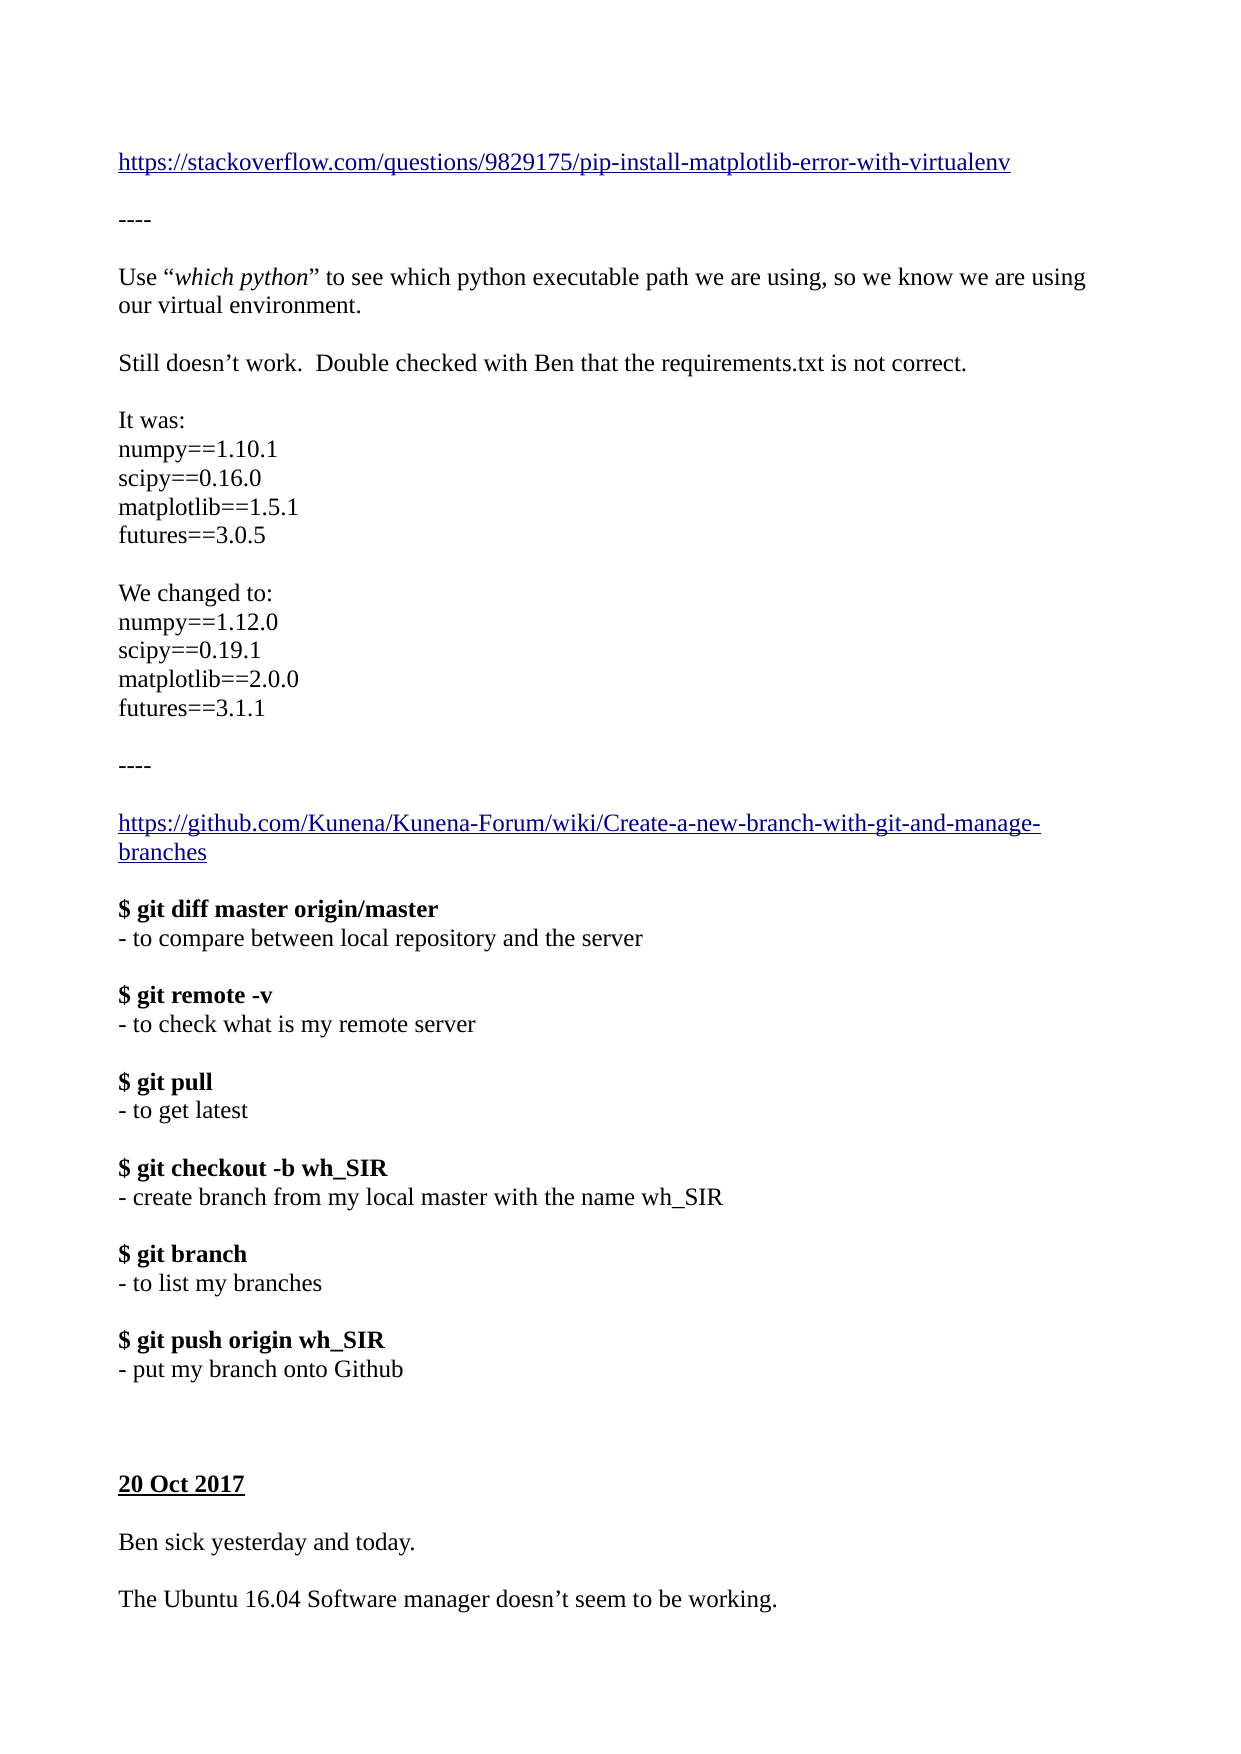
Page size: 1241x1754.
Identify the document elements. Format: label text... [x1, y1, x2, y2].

text Ben sick yesterday and today. [118, 1527, 1122, 1556]
text numpy==1.10.1 [118, 434, 1122, 463]
text $ git branch [118, 1239, 1122, 1268]
text $ git diff master origin/master [118, 894, 1122, 923]
text matplotlib==2.0.0 [118, 664, 1122, 693]
text 20 Oct 2017 [118, 1469, 1122, 1498]
text futures==3.0.5 [118, 521, 1122, 549]
text $ git pull [118, 1067, 1122, 1096]
text matplotlib==1.5.1 [118, 492, 1122, 521]
text Still doesn’t work. Double checked with Ben that the requirements.txt is not correct. [118, 348, 1122, 377]
text - to get latest [118, 1096, 1122, 1124]
text scipy==0.19.1 [118, 636, 1122, 664]
text ---- [118, 751, 1122, 779]
text Use “which python” to see which python executable path we are using, so we know we are using our virtual environment. [118, 262, 1122, 319]
text - create branch from my local master with the name wh_SIR [118, 1182, 1122, 1211]
text numpy==1.12.0 [118, 607, 1122, 636]
text - to check what is my remote server [118, 1009, 1122, 1038]
text ---- [118, 204, 1122, 233]
text https://stackoverflow.com/questions/9829175/pip-install-matplotlib-error-with-virtualenv [118, 147, 1122, 176]
text futures==3.1.1 [118, 693, 1122, 722]
text $ git remote -v [118, 981, 1122, 1009]
text $ git push origin wh_SIR [118, 1326, 1122, 1354]
text It was: [118, 406, 1122, 434]
text https://github.com/Kunena/Kunena-Forum/wiki/Create-a-new-branch-with-git-and-manage-branches [118, 808, 1122, 866]
text - put my branch onto Github [118, 1354, 1122, 1383]
text - to list my branches [118, 1268, 1122, 1297]
text $ git checkout -b wh_SIR [118, 1153, 1122, 1182]
text - to compare between local repository and the server [118, 923, 1122, 952]
text We changed to: [118, 578, 1122, 607]
text scipy==0.16.0 [118, 463, 1122, 492]
text The Ubuntu 16.04 Software manager doesn’t seem to be working. [118, 1584, 1122, 1613]
